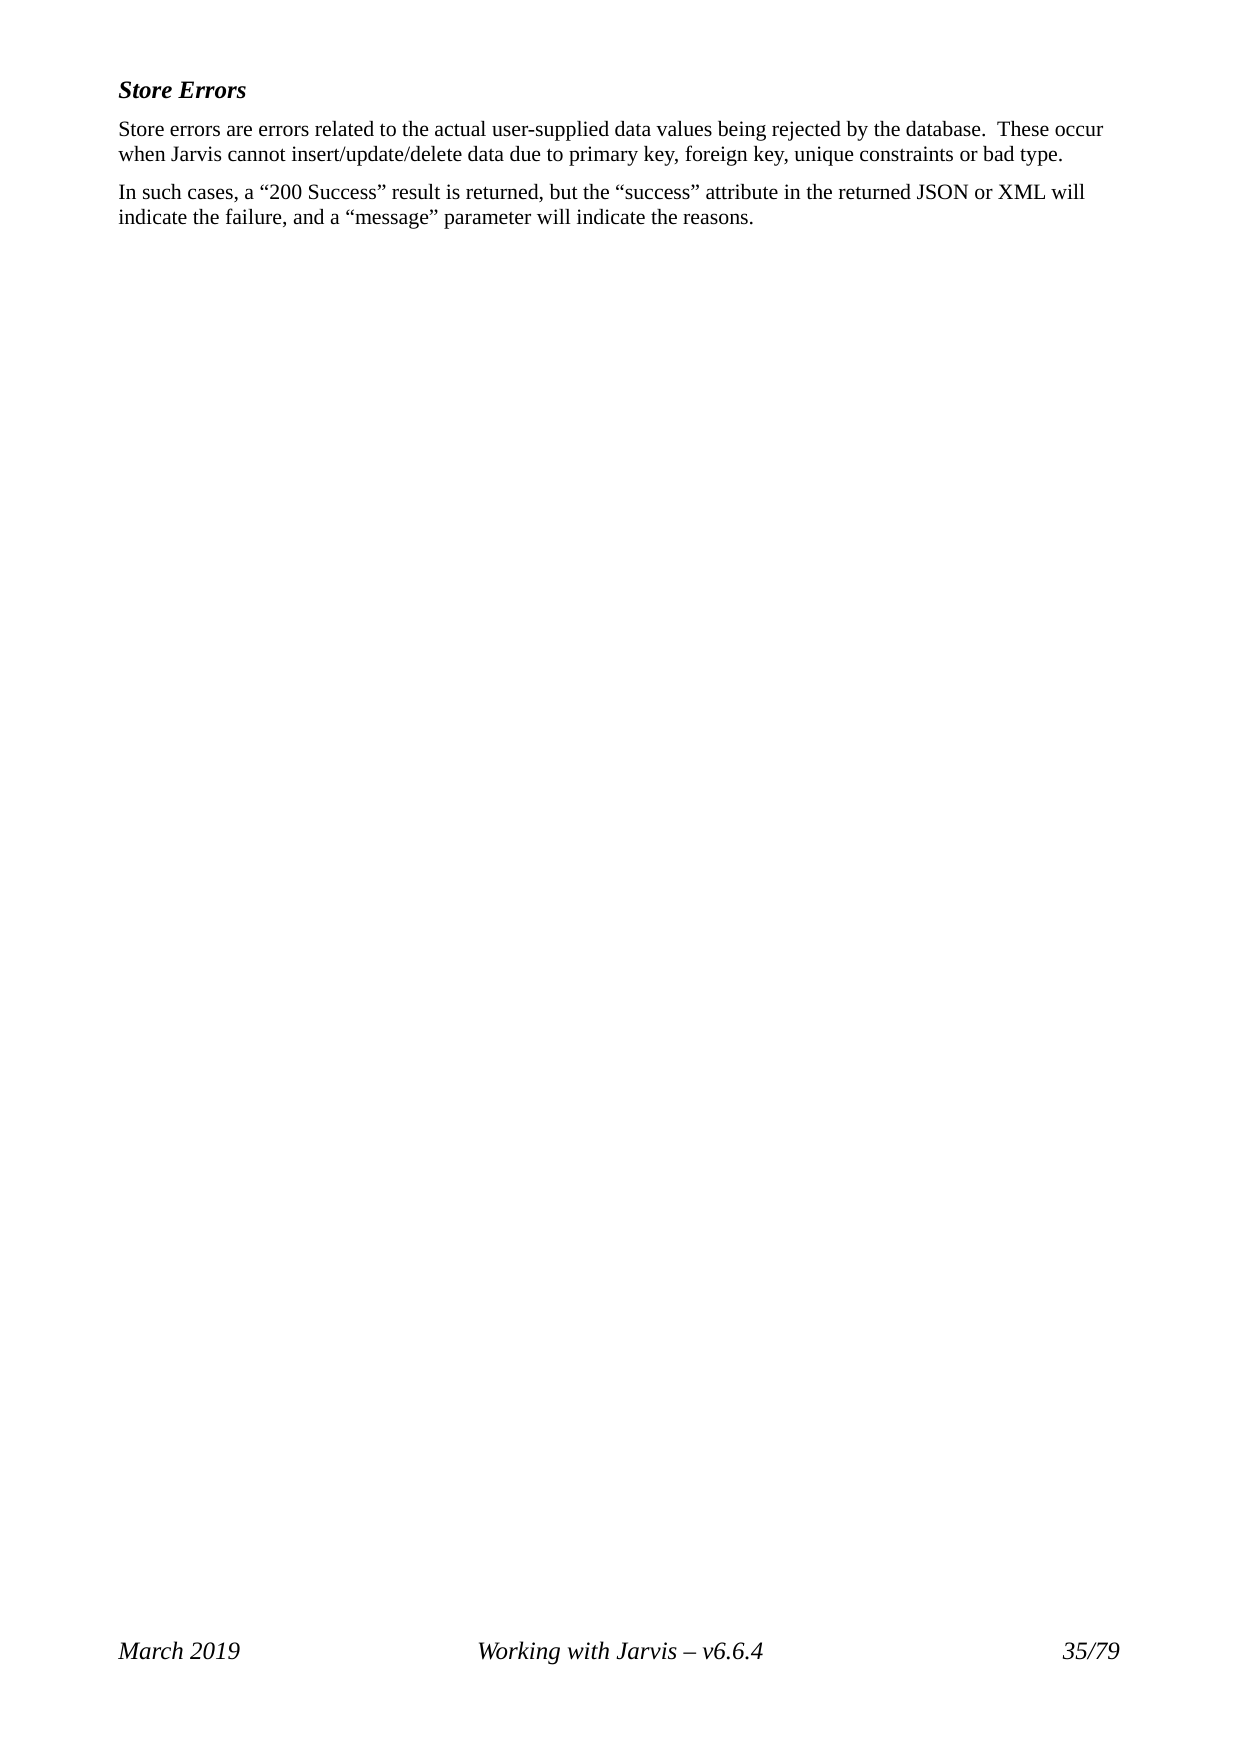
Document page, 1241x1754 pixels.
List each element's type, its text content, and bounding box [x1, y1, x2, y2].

text In such cases, a “200 Success” result is returned, but the “success” attribute in the returned JSON or XML will indicate the failure, and a “message” parameter will indicate the reasons. [118, 179, 1122, 229]
text Store errors are errors related to the actual user-supplied data values being rejected by the database. These occur when Jarvis cannot insert/update/delete data due to primary key, foreign key, unique constraints or bad type. [118, 116, 1122, 167]
subtitle Store Errors [118, 75, 1122, 104]
